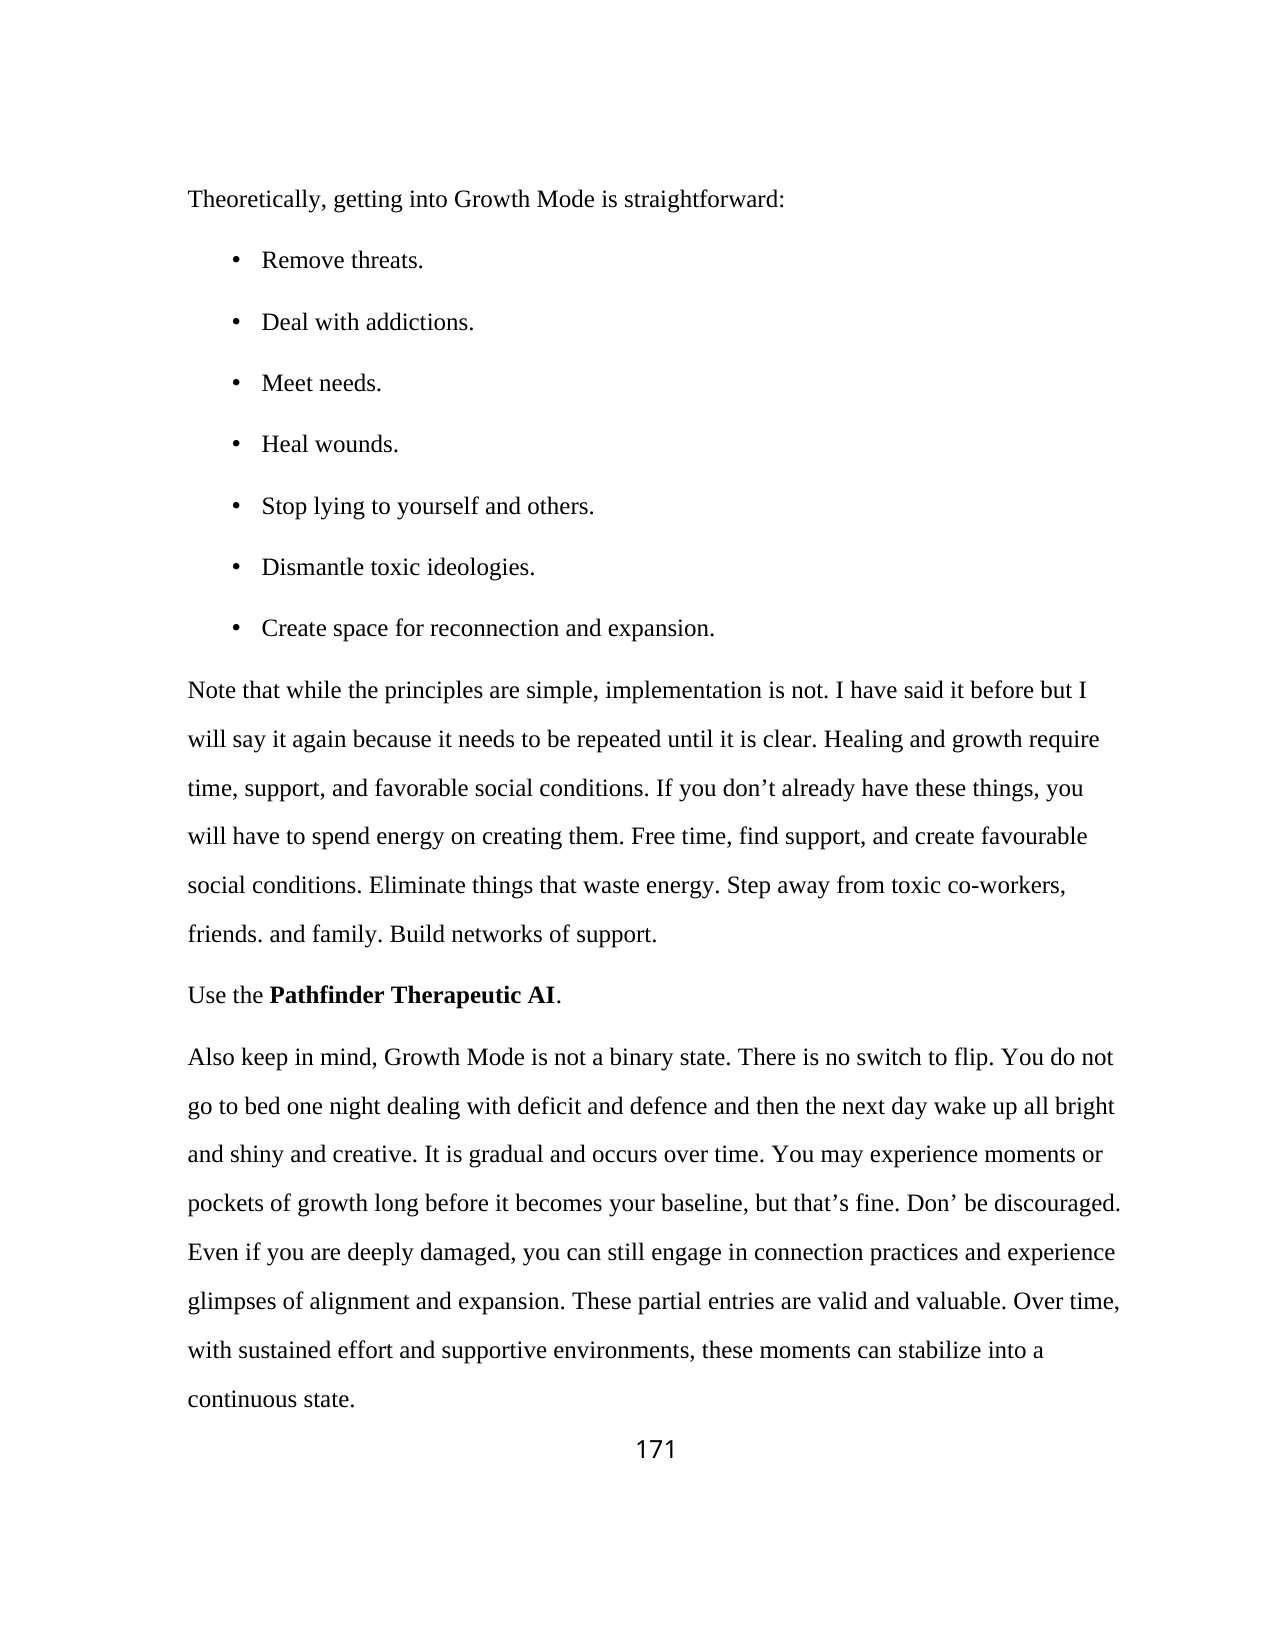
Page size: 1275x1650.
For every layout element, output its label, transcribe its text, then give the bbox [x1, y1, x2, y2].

list Dismantle toxic ideologies. [232, 552, 1125, 581]
list Create space for reconnection and expansion. [232, 613, 1125, 642]
text Also keep in mind, Growth Mode is not a binary state. There is no switch to flip. You do not go to bed one night dealing with deficit and defence and then the next day wake up all bright and shiny and creative. It is gradual and occurs over time. You may experience moments or pockets of growth long before it becomes your baseline, but that’s fine. Don’ be discouraged. Even if you are deeply damaged, you can still engage in connection practices and experience glimpses of alignment and expansion. These partial entries are valid and valuable. Over time, with sustained effort and supportive environments, these moments can stabilize into a continuous state. [187, 1042, 1125, 1413]
text Note that while the principles are simple, implementation is not. I have said it before but I will say it again because it needs to be repeated until it is clear. Healing and growth require time, support, and favorable social conditions. If you don’t already have these things, you will have to spend energy on creating them. Free time, find support, and create favourable social conditions. Eliminate things that waste energy. Step away from toxic co-workers, friends. and family. Build networks of support. [187, 675, 1125, 948]
list Remove threats. [232, 245, 1125, 274]
list Meet needs. [232, 368, 1125, 397]
list Deal with addictions. [232, 307, 1125, 336]
list Stop lying to yourself and others. [232, 491, 1125, 519]
text Use the Pathfinder Therapeutic AI. [187, 981, 1125, 1009]
text Theoretically, getting into Growth Mode is straightforward: [187, 184, 1125, 213]
list Heal wounds. [232, 429, 1125, 458]
